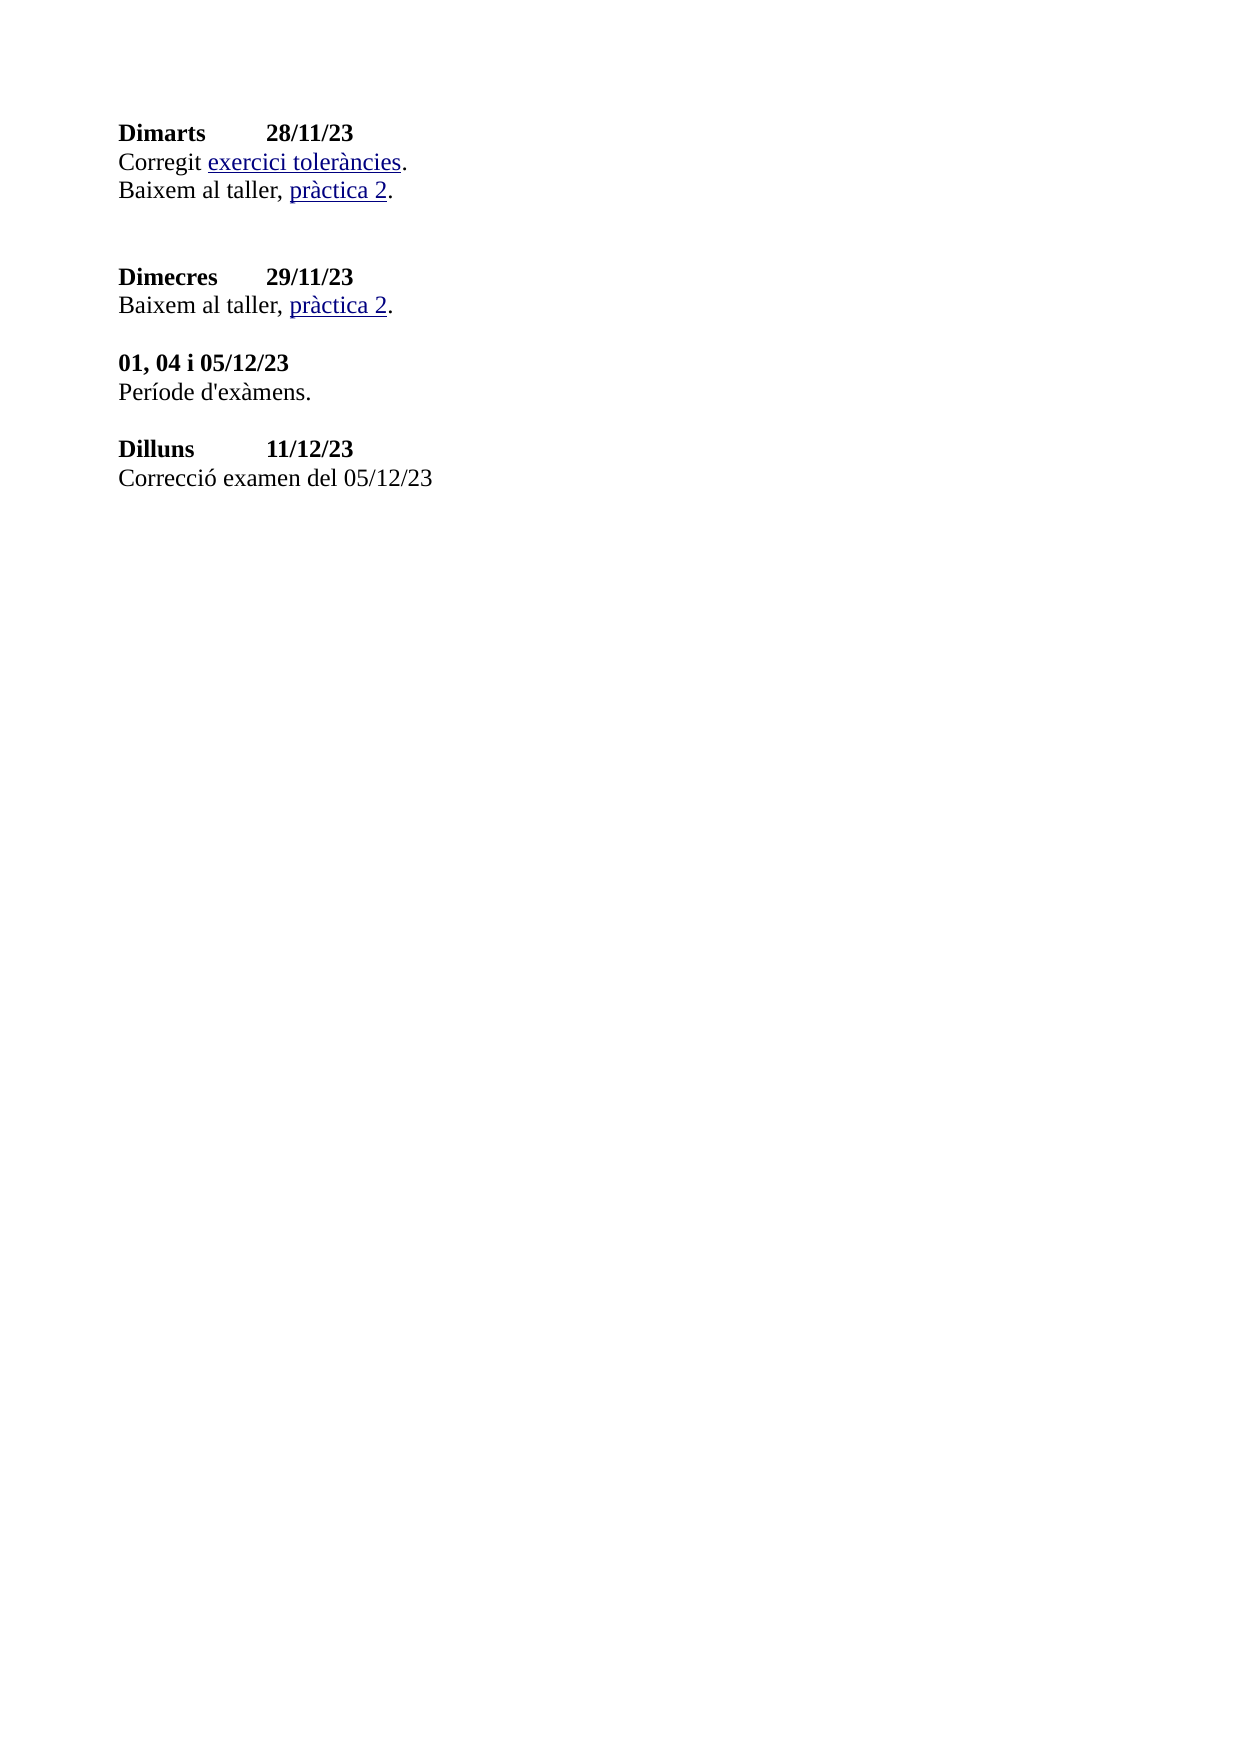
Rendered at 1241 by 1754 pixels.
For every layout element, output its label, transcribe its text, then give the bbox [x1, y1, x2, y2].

text Correcció examen del 05/12/23 [118, 463, 1122, 492]
text Corregit exercici toleràncies. [118, 147, 1122, 176]
text Dimecres 29/11/23 [118, 262, 1122, 291]
text Baixem al taller, pràctica 2. [118, 176, 1122, 204]
text Baixem al taller, pràctica 2. [118, 291, 1122, 319]
text 01, 04 i 05/12/23 [118, 348, 1122, 377]
text Període d'exàmens. [118, 377, 1122, 406]
text Dimarts 28/11/23 [118, 118, 1122, 147]
text Dilluns 11/12/23 [118, 434, 1122, 463]
